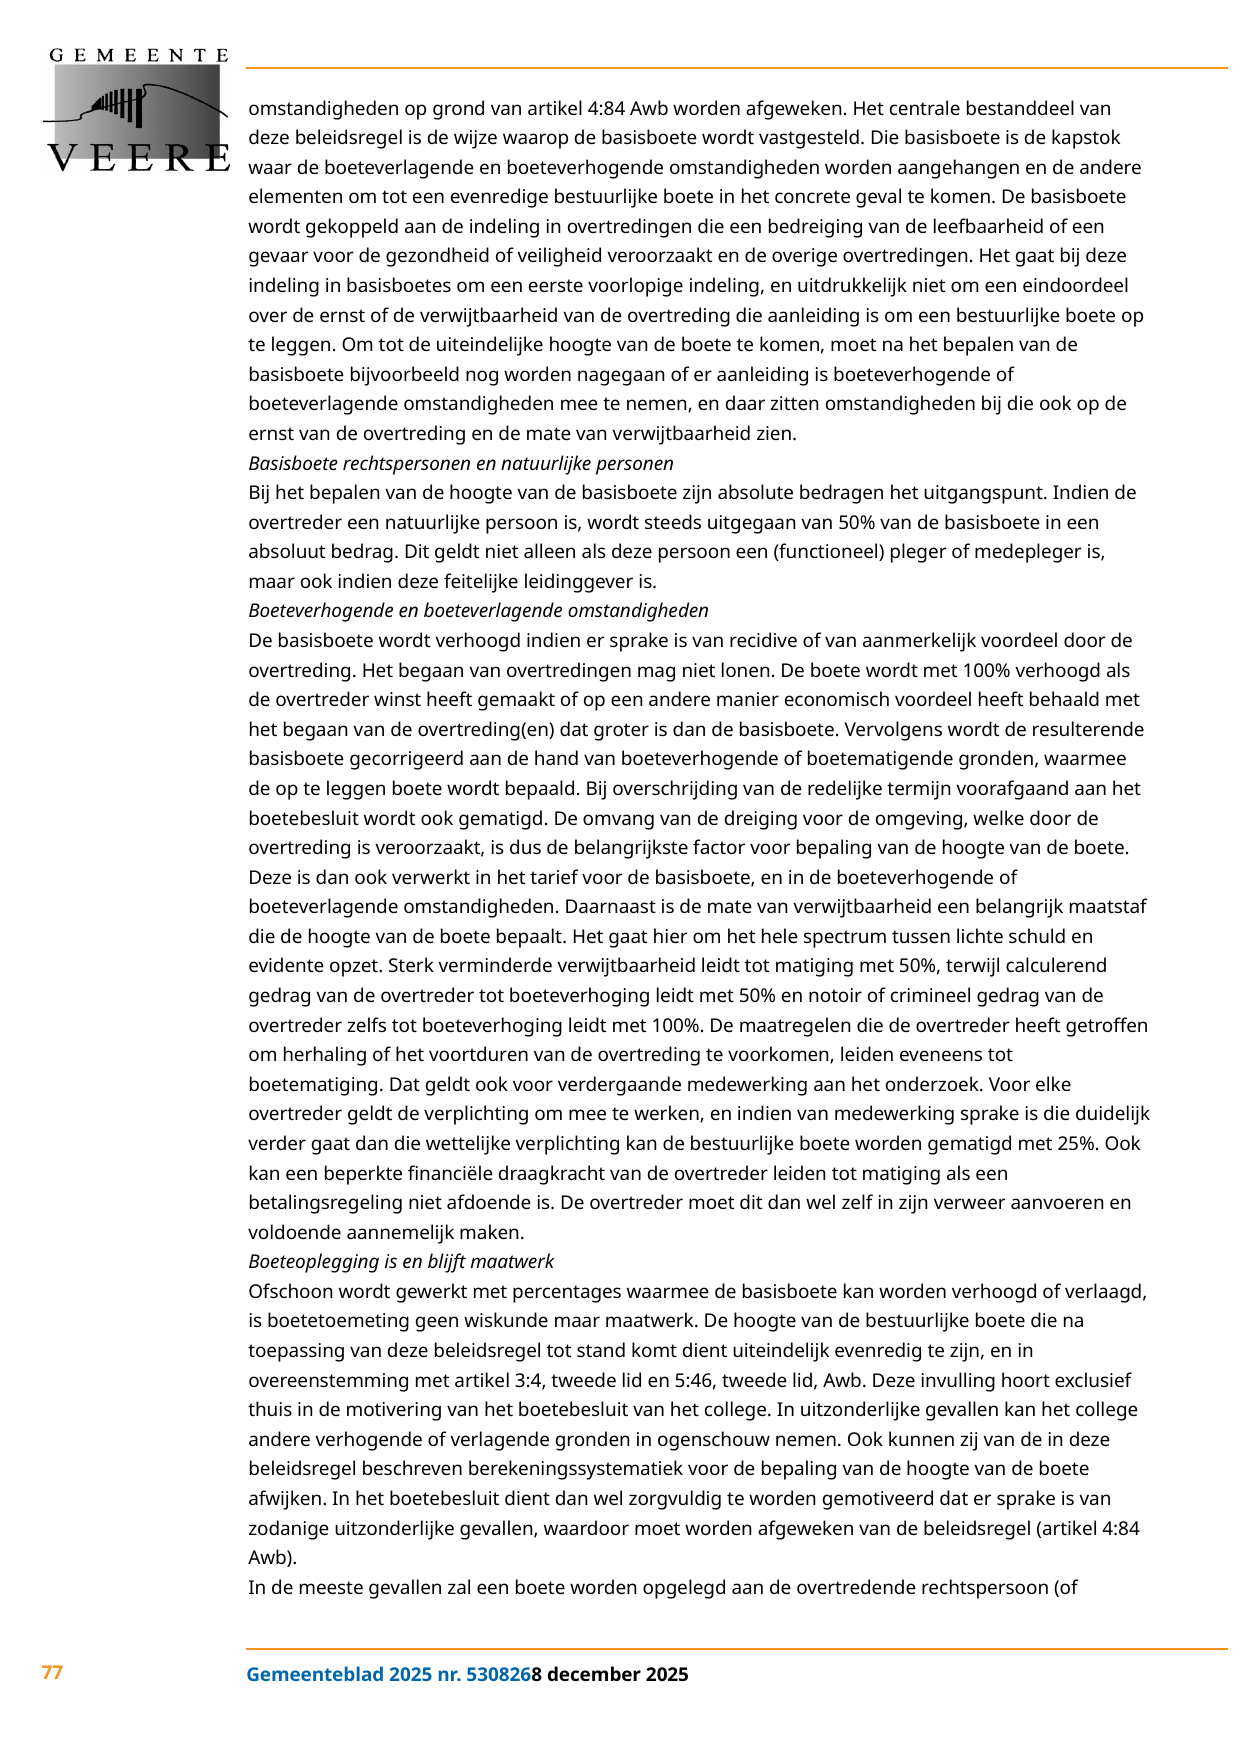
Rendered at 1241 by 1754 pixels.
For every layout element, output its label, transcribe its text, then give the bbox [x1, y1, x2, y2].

text De basisboete wordt verhoogd indien er sprake is van recidive of van aanmerkelijk voordeel door de overtreding. Het begaan van overtredingen mag niet lonen. De boete wordt met 100% verhoogd als de overtreder winst heeft gemaakt of op een andere manier economisch voordeel heeft behaald met het begaan van de overtreding(en) dat groter is dan de basisboete. Vervolgens wordt de resulterende basisboete gecorrigeerd aan de hand van boeteverhogende of boetematigende gronden, waarmee de op te leggen boete wordt bepaald. Bij overschrijding van de redelijke termijn voorafgaand aan het boetebesluit wordt ook gematigd. De omvang van de dreiging voor de omgeving, welke door de overtreding is veroorzaakt, is dus de belangrijkste factor voor bepaling van de hoogte van de boete. Deze is dan ook verwerkt in het tarief voor de basisboete, en in de boeteverhogende of boeteverlagende omstandigheden. Daarnaast is de mate van verwijtbaarheid een belangrijk maatstaf die de hoogte van de boete bepaalt. Het gaat hier om het hele spectrum tussen lichte schuld en evidente opzet. Sterk verminderde verwijtbaarheid leidt tot matiging met 50%, terwijl calculerend gedrag van de overtreder tot boeteverhoging leidt met 50% en notoir of crimineel gedrag van de overtreder zelfs tot boeteverhoging leidt met 100%. De maatregelen die de overtreder heeft getroffen om herhaling of het voortduren van de overtreding te voorkomen, leiden eveneens tot boetematiging. Dat geldt ook voor verdergaande medewerking aan het onderzoek. Voor elke overtreder geldt de verplichting om mee te werken, en indien van medewerking sprake is die duidelijk verder gaat dan die wettelijke verplichting kan de bestuurlijke boete worden gematigd met 25%. Ook kan een beperkte financiële draagkracht van de overtreder leiden tot matiging als een betalingsregeling niet afdoende is. De overtreder moet dit dan wel zelf in zijn verweer aanvoeren en voldoende aannemelijk maken. [248, 627, 1152, 1245]
text Boeteverhogende en boeteverlagende omstandigheden [248, 598, 1152, 623]
text Bij het bepalen van de hoogte van de basisboete zijn absolute bedragen het uitgangspunt. Indien de overtreder een natuurlijke persoon is, wordt steeds uitgegaan van 50% van de basisboete in een absoluut bedrag. Dit geldt niet alleen als deze persoon een (functioneel) pleger of medepleger is, maar ook indien deze feitelijke leidinggever is. [248, 479, 1152, 594]
picture [41, 47, 231, 172]
text Basisboete rechtspersonen en natuurlijke personen [248, 450, 1152, 476]
text Ofschoon wordt gewerkt met percentages waarmee de basisboete kan worden verhoogd of verlaagd, is boetetoemeting geen wiskunde maar maatwerk. De hoogte van de bestuurlijke boete die na toepassing van deze beleidsregel tot stand komt dient uiteindelijk evenredig te zijn, en in overeenstemming met artikel 3:4, tweede lid en 5:46, tweede lid, Awb. Deze invulling hoort exclusief thuis in de motivering van het boetebesluit van het college. In uitzonderlijke gevallen kan het college andere verhogende of verlagende gronden in ogenschouw nemen. Ook kunnen zij van de in deze beleidsregel beschreven berekeningssystematiek voor de bepaling van de hoogte van de boete afwijken. In het boetebesluit dient dan wel zorgvuldig te worden gemotiveerd dat er sprake is van zodanige uitzonderlijke gevallen, waardoor moet worden afgeweken van de beleidsregel (artikel 4:84 Awb). [248, 1278, 1152, 1570]
text omstandigheden op grond van artikel 4:84 Awb worden afgeweken. Het centrale bestanddeel van deze beleidsregel is de wijze waarop de basisboete wordt vastgesteld. Die basisboete is de kapstok waar de boeteverlagende en boeteverhogende omstandigheden worden aangehangen en de andere elementen om tot een evenredige bestuurlijke boete in het concrete geval te komen. De basisboete wordt gekoppeld aan de indeling in overtredingen die een bedreiging van de leefbaarheid of een gevaar voor de gezondheid of veiligheid veroorzaakt en de overige overtredingen. Het gaat bij deze indeling in basisboetes om een eerste voorlopige indeling, en uitdrukkelijk niet om een eindoordeel over de ernst of de verwijtbaarheid van de overtreding die aanleiding is om een bestuurlijke boete op te leggen. Om tot de uiteindelijke hoogte van de boete te komen, moet na het bepalen van de basisboete bijvoorbeeld nog worden nagegaan of er aanleiding is boeteverhogende of boeteverlagende omstandigheden mee te nemen, en daar zitten omstandigheden bij die ook op de ernst van de overtreding en de mate van verwijtbaarheid zien. [248, 95, 1152, 446]
text Boeteoplegging is en blijft maatwerk [248, 1248, 1152, 1274]
text In de meeste gevallen zal een boete worden opgelegd aan de overtredende rechtspersoon (of [248, 1574, 1152, 1600]
